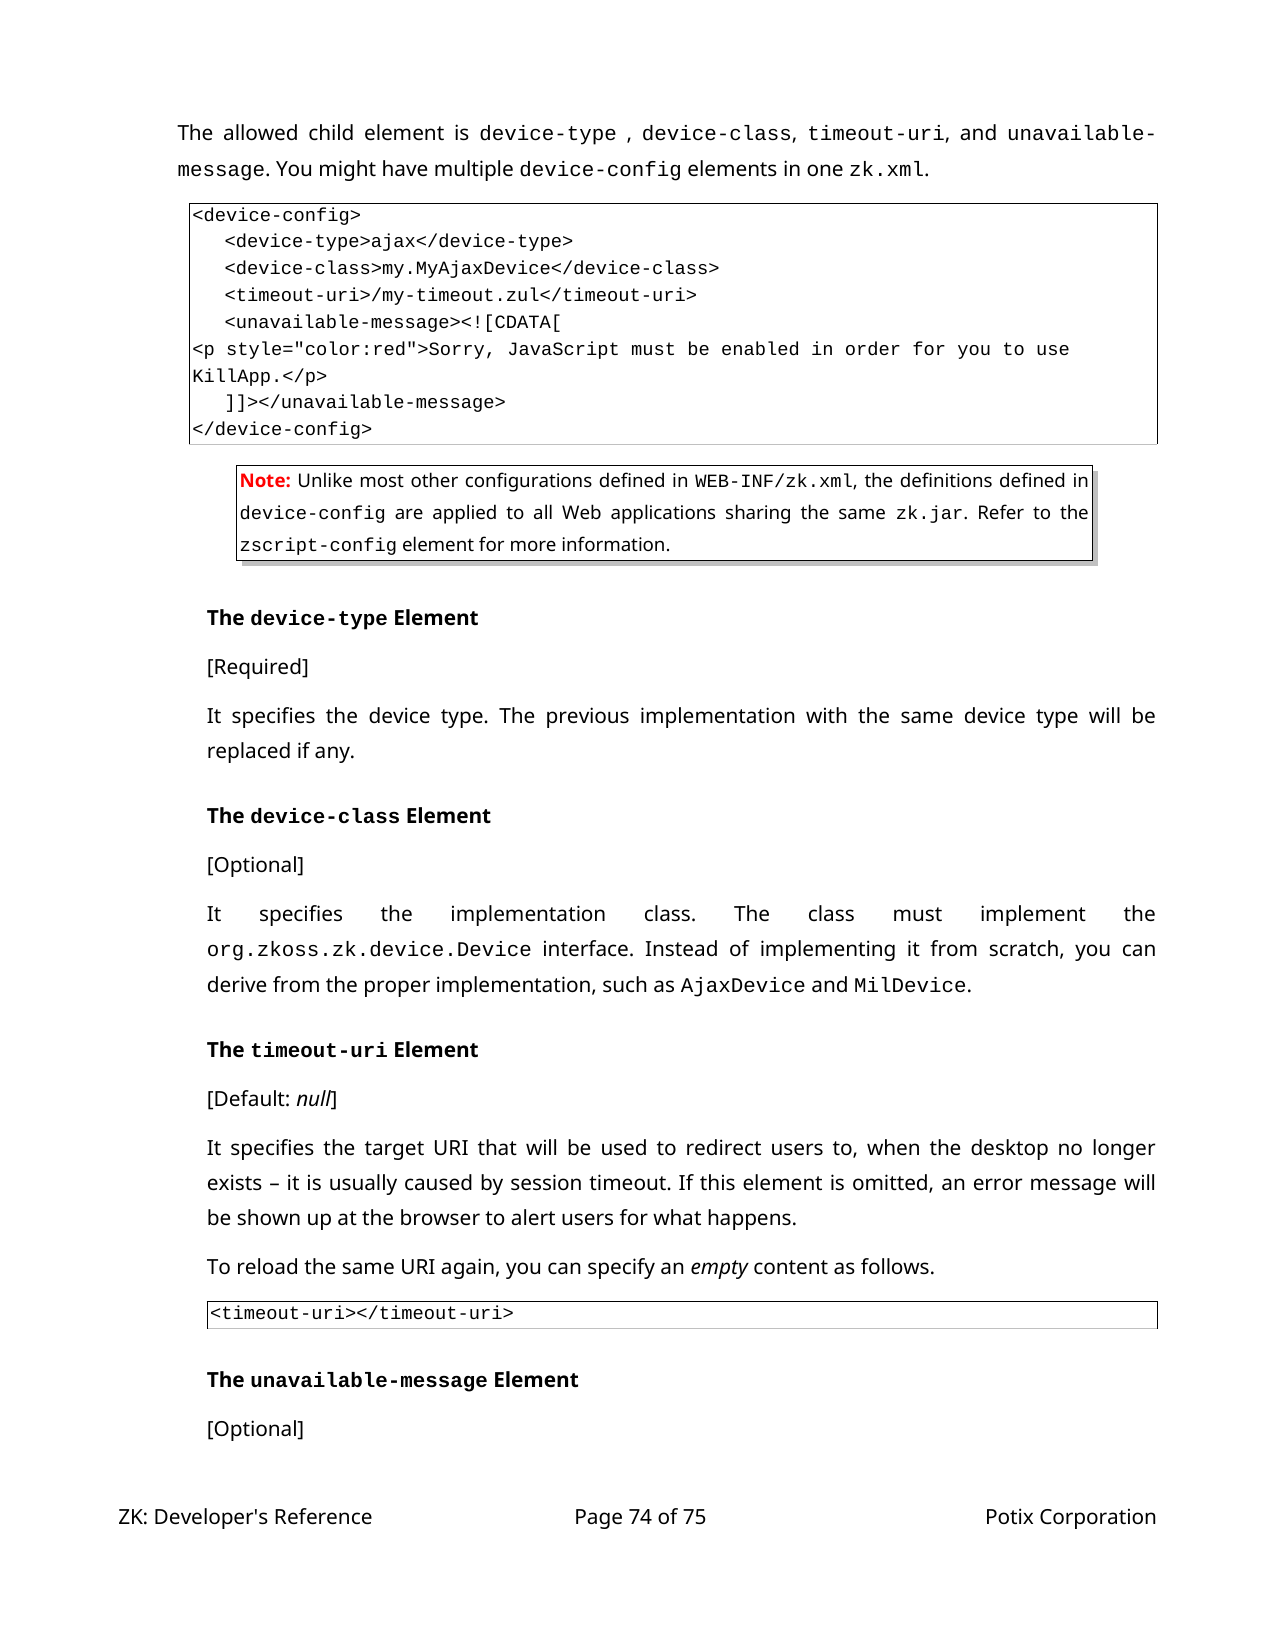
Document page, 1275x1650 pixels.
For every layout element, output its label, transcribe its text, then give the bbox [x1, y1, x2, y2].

text Note: Unlike most other configurations defined in WEB-INF/zk.xml, the definitions defined in device-config are applied to all Web applications sharing the same zk.jar. Refer to the zscript-config element for more information. [237, 466, 1092, 560]
text [Optional] [207, 1414, 1157, 1443]
text [Default: null] [207, 1084, 1157, 1112]
text The allowed child element is device-type , device-class, timeout-uri, and unavailable-message. You might have multiple device-config elements in one zk.xml. [177, 118, 1157, 182]
text <unavailable-message><![CDATA[ <p style="color:red">Sorry, JavaScript must be enabled in order for you to use KillApp.</p> ]]></unavailable-message> </device-config> [190, 310, 1157, 444]
text <timeout-uri></timeout-uri> [208, 1302, 1157, 1328]
subtitle The device-type Element [207, 603, 1157, 632]
text It specifies the implementation class. The class must implement the org.zkoss.zk.device.Device interface. Instead of implementing it from scratch, you can derive from the proper implementation, such as AjaxDevice and MilDevice. [207, 899, 1157, 998]
subtitle The device-class Element [207, 801, 1157, 830]
text <device-config> <device-type>ajax</device-type> <device-class>my.MyAjaxDevice</device-class> [190, 204, 1157, 280]
text It specifies the device type. The previous implementation with the same device type will be replaced if any. [207, 701, 1157, 764]
text To reload the same URI again, you can specify an empty content as follows. [207, 1252, 1157, 1281]
text It specifies the target URI that will be used to redirect users to, when the desktop no longer exists – it is usually caused by session timeout. If this element is omitted, an error message will be shown up at the browser to alert users for what happens. [207, 1133, 1157, 1232]
text [Optional] [207, 850, 1157, 878]
text <timeout-uri>/my-timeout.zul</timeout-uri> [190, 283, 1157, 307]
text [Required] [207, 652, 1157, 680]
subtitle The timeout-uri Element [207, 1035, 1157, 1064]
subtitle The unavailable-message Element [207, 1365, 1157, 1394]
